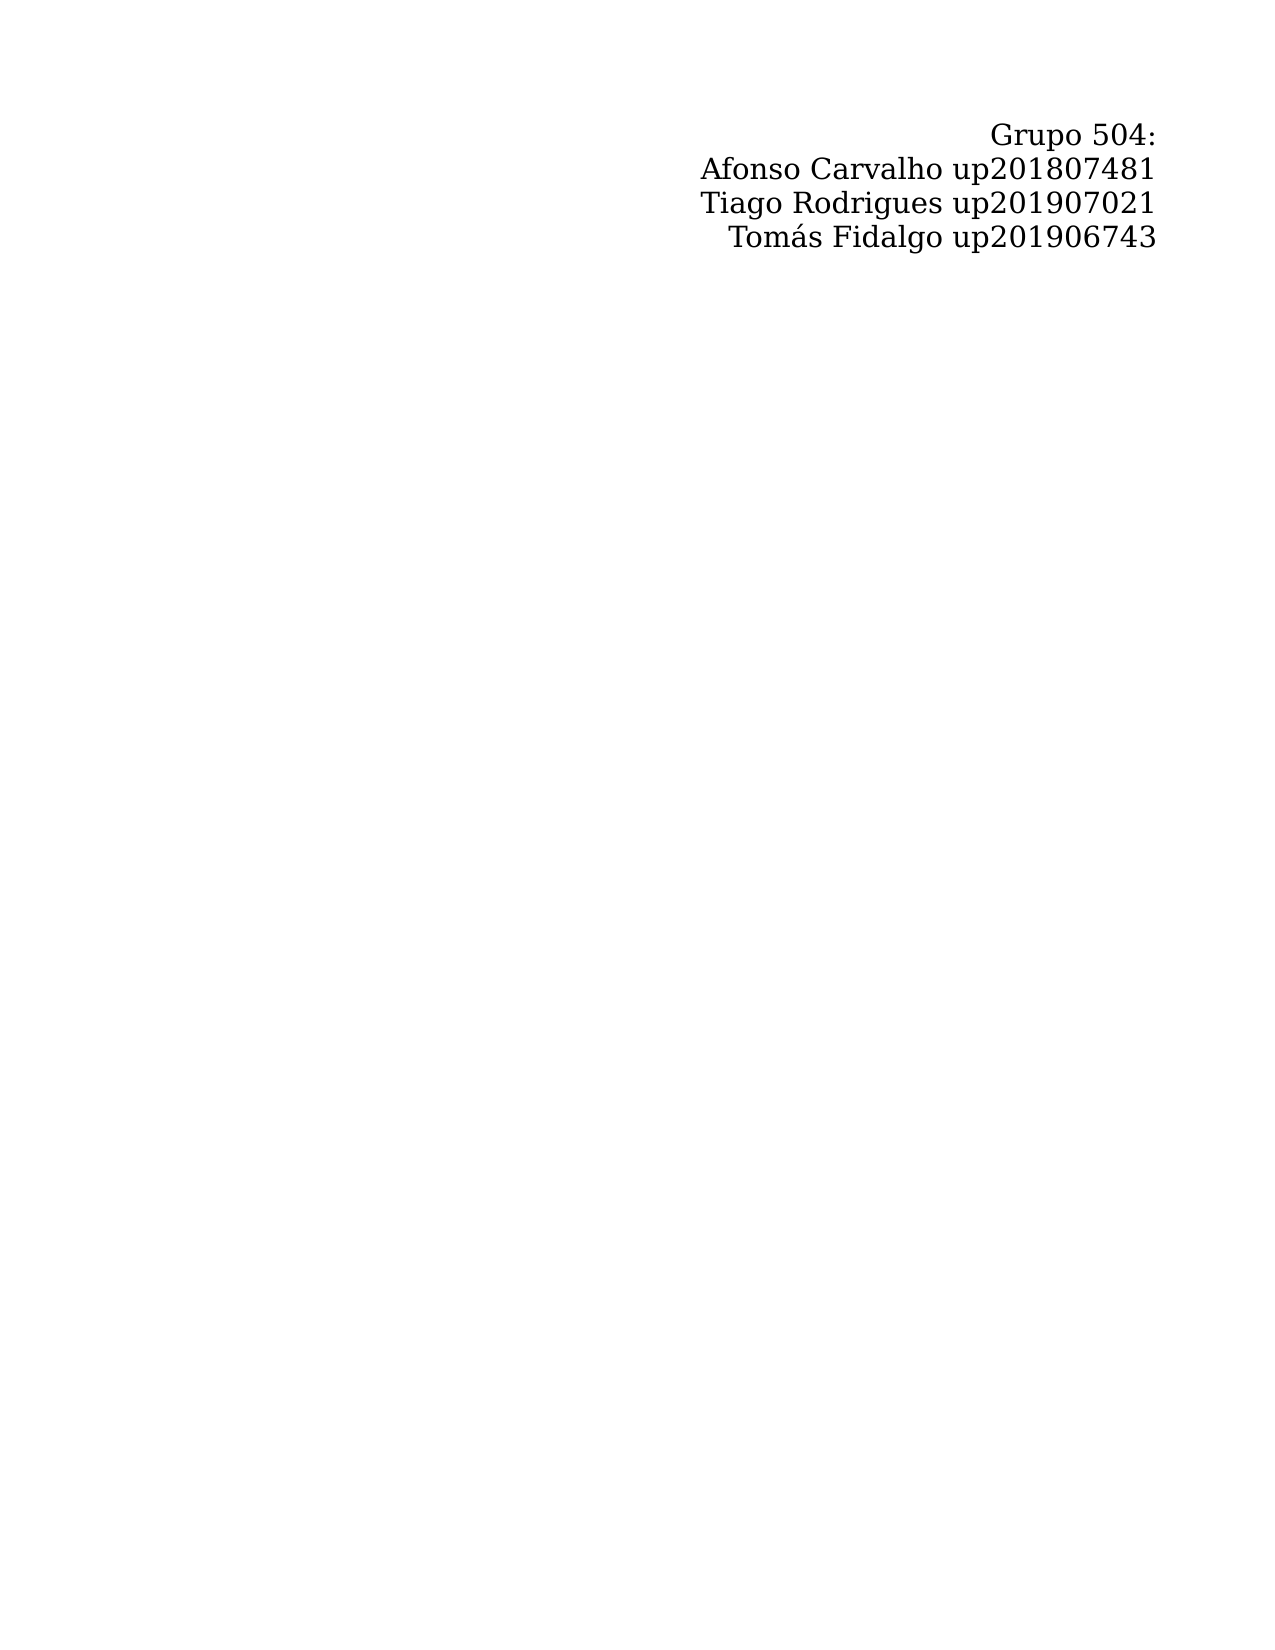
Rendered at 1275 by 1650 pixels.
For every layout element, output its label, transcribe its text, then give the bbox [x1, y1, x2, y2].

text Tomás Fidalgo up201906743 [118, 220, 1157, 254]
text Tiago Rodrigues up201907021 [118, 186, 1157, 220]
text Grupo 504: [118, 118, 1157, 152]
text Afonso Carvalho up201807481 [118, 152, 1157, 186]
